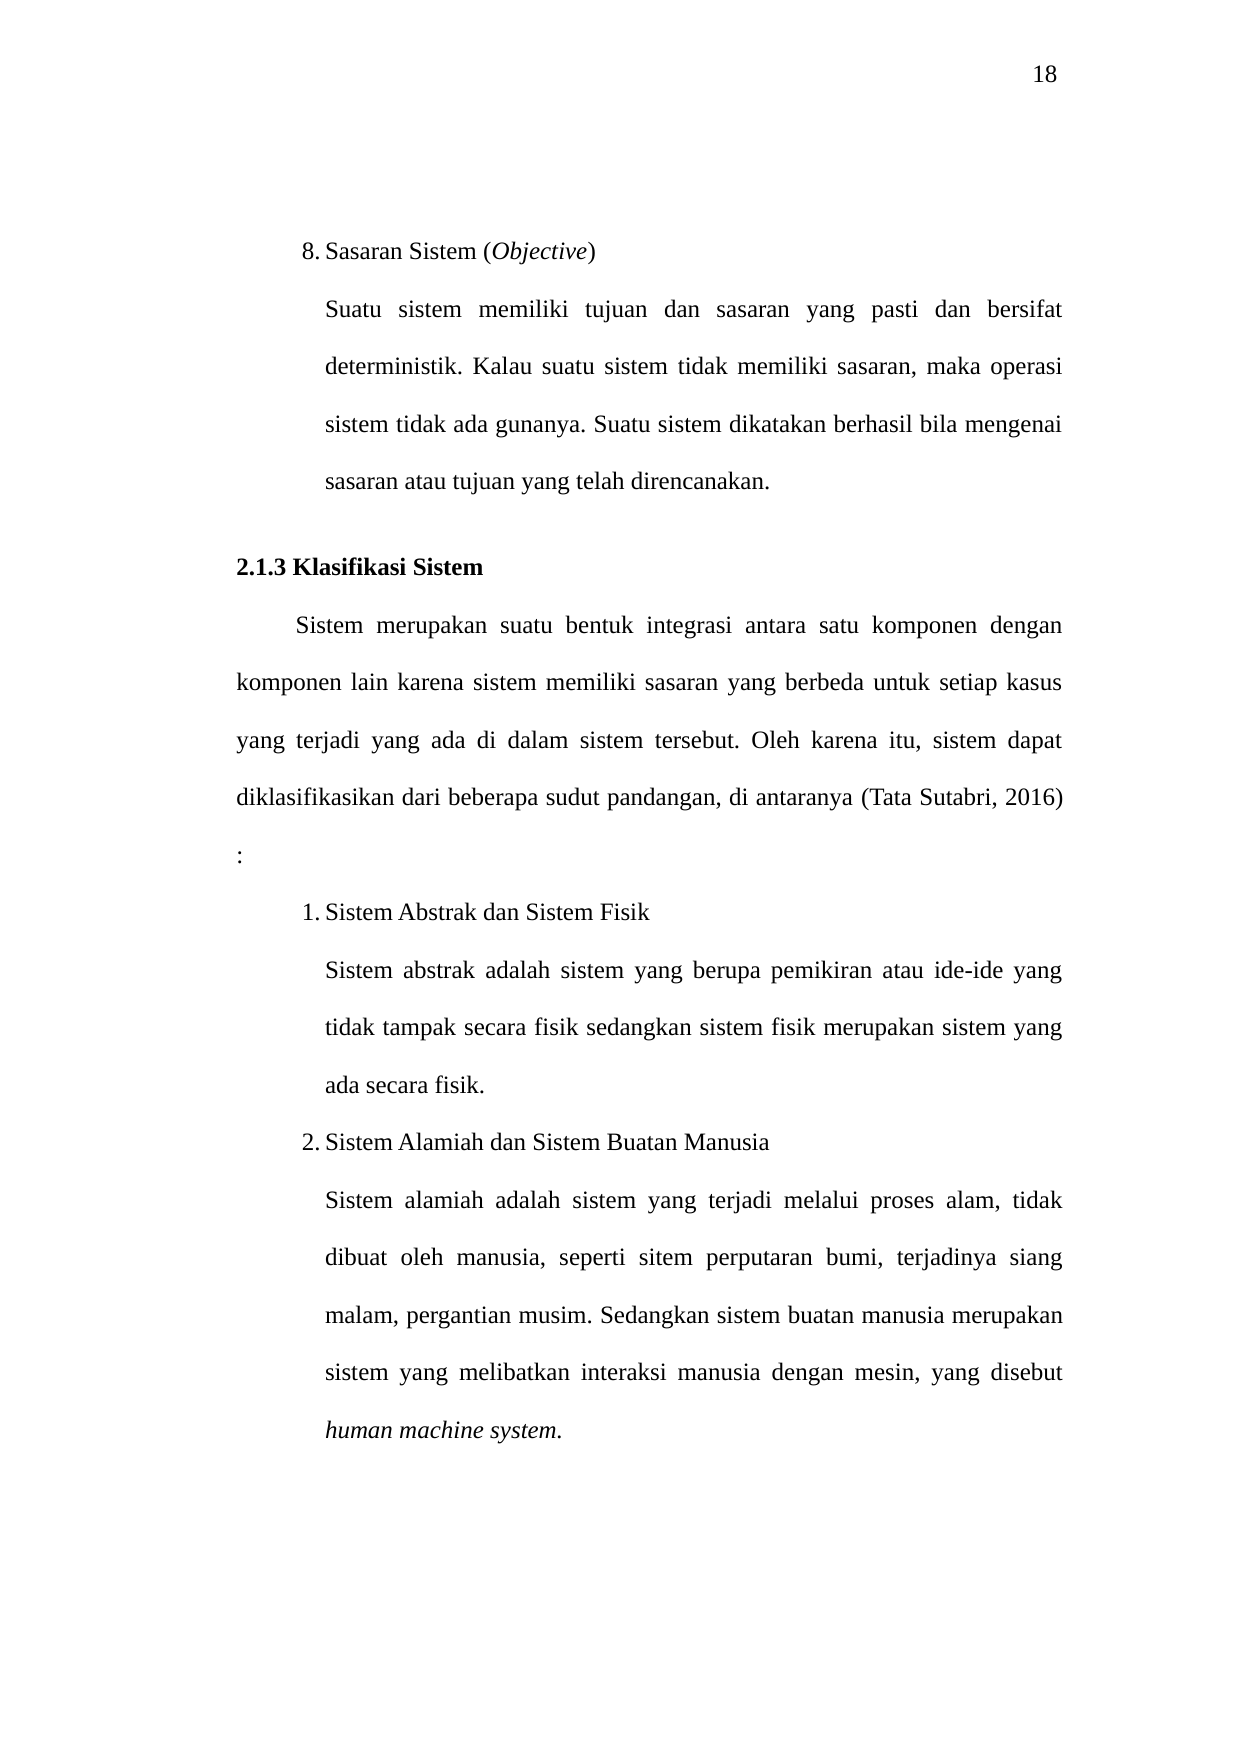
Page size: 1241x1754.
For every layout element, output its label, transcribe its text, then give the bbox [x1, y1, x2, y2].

list Sasaran Sistem (Objective) [295, 236, 1063, 265]
text Sistem merupakan suatu bentuk integrasi antara satu komponen dengan komponen lain karena sistem memiliki sasaran yang berbeda untuk setiap kasus yang terjadi yang ada di dalam sistem tersebut. Oleh karena itu, sistem dapat diklasifikasikan dari beberapa sudut pandangan, di antaranya (Tata Sutabri, 2016) : [236, 610, 1063, 869]
list Sistem abstrak adalah sistem yang berupa pemikiran atau ide-ide yang tidak tampak secara fisik sedangkan sistem fisik merupakan sistem yang ada secara fisik. [295, 955, 1063, 1099]
list Sistem Alamiah dan Sistem Buatan Manusia [295, 1127, 1063, 1156]
list Sistem Abstrak dan Sistem Fisik [295, 897, 1063, 926]
subtitle 2.1.3 Klasifikasi Sistem [236, 552, 1063, 581]
list Suatu sistem memiliki tujuan dan sasaran yang pasti dan bersifat deterministik. Kalau suatu sistem tidak memiliki sasaran, maka operasi sistem tidak ada gunanya. Suatu sistem dikatakan berhasil bila mengenai sasaran atau tujuan yang telah direncanakan. [295, 294, 1063, 495]
list Sistem alamiah adalah sistem yang terjadi melalui proses alam, tidak dibuat oleh manusia, seperti sitem perputaran bumi, terjadinya siang malam, pergantian musim. Sedangkan sistem buatan manusia merupakan sistem yang melibatkan interaksi manusia dengan mesin, yang disebut human machine system. [295, 1185, 1063, 1444]
